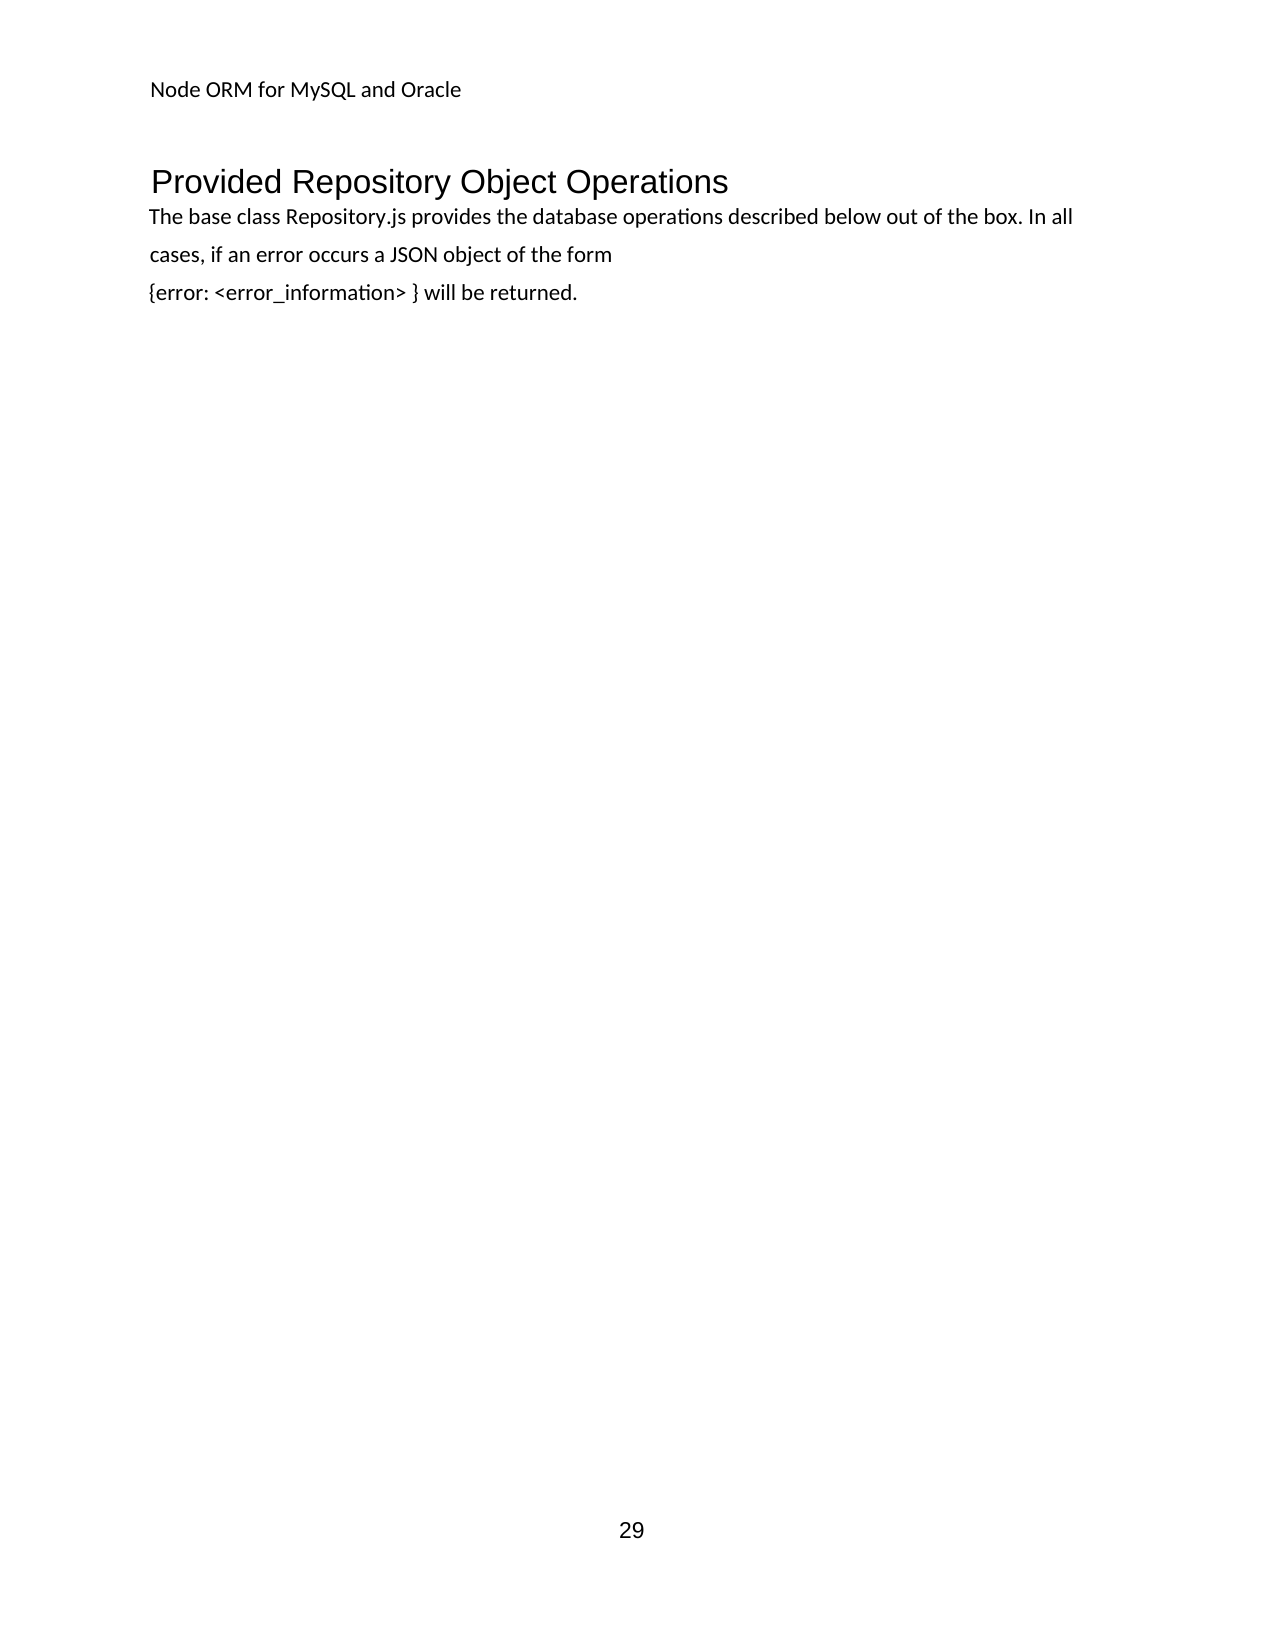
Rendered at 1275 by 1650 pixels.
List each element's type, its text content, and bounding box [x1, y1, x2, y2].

text {error: <error_information> } will be returned. [148, 278, 1132, 306]
subtitle Provided Repository Object Operations [151, 162, 1143, 201]
text The base class Repository.js provides the database operations described below out of the box. In all cases, if an error occurs a JSON object of the form [148, 202, 1132, 268]
